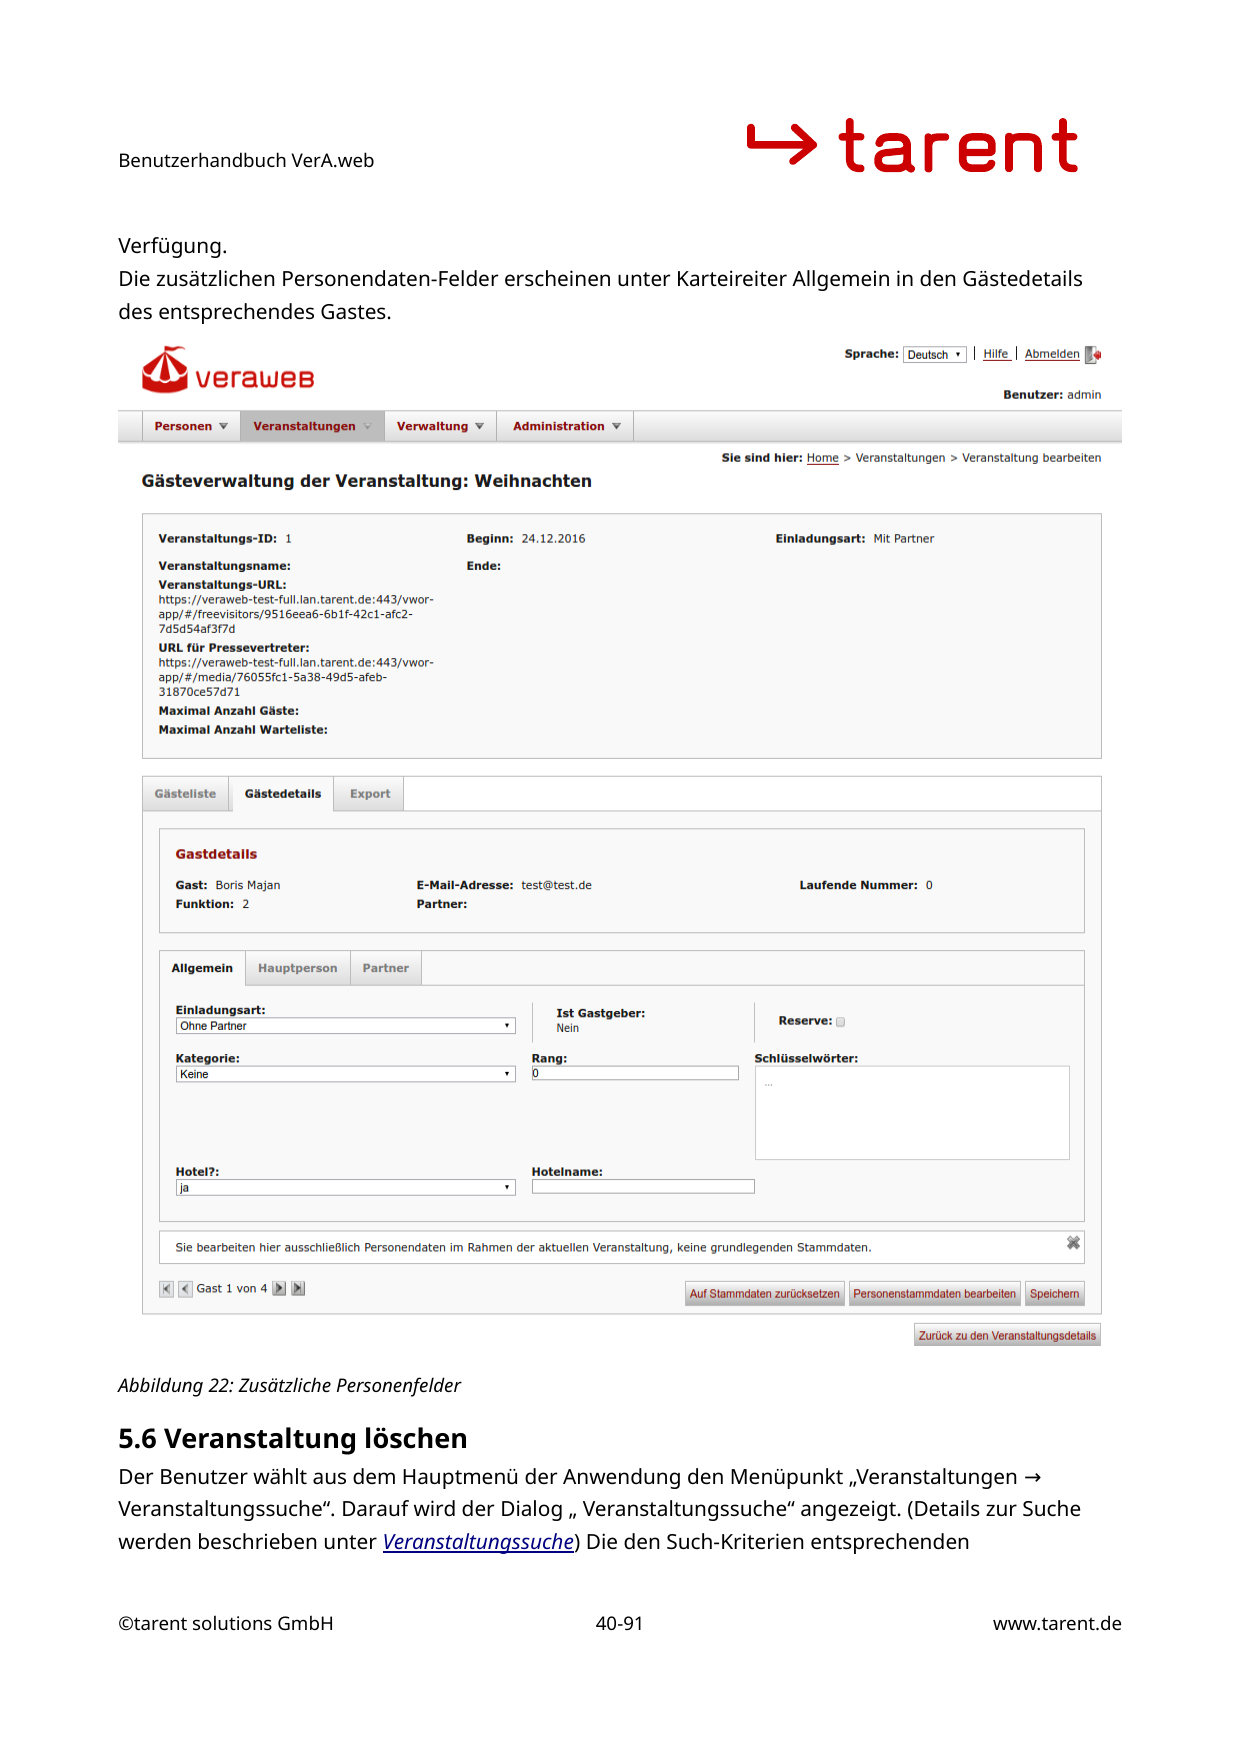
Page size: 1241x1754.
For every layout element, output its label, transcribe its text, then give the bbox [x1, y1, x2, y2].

text Die zusätzlichen Personendaten-Felder erscheinen unter Karteireiter Allgemein in den Gästedetails des entsprechendes Gastes. [118, 264, 1122, 325]
text Abbildung 22: Zusätzliche Personenfelder [118, 1346, 1122, 1398]
text Verfügung. [118, 232, 1122, 260]
subtitle Veranstaltung löschen [118, 1419, 1122, 1456]
picture [118, 341, 1122, 1346]
text Der Benutzer wählt aus dem Hauptmenü der Anwendung den Menüpunkt „Veranstaltungen → Veranstaltungssuche“. Darauf wird der Dialog „ Veranstaltungssuche“ angezeigt. (Details zur Suche werden beschrieben unter Veranstaltungssuche) Die den Such-Kriterien entsprechenden [118, 1462, 1122, 1556]
